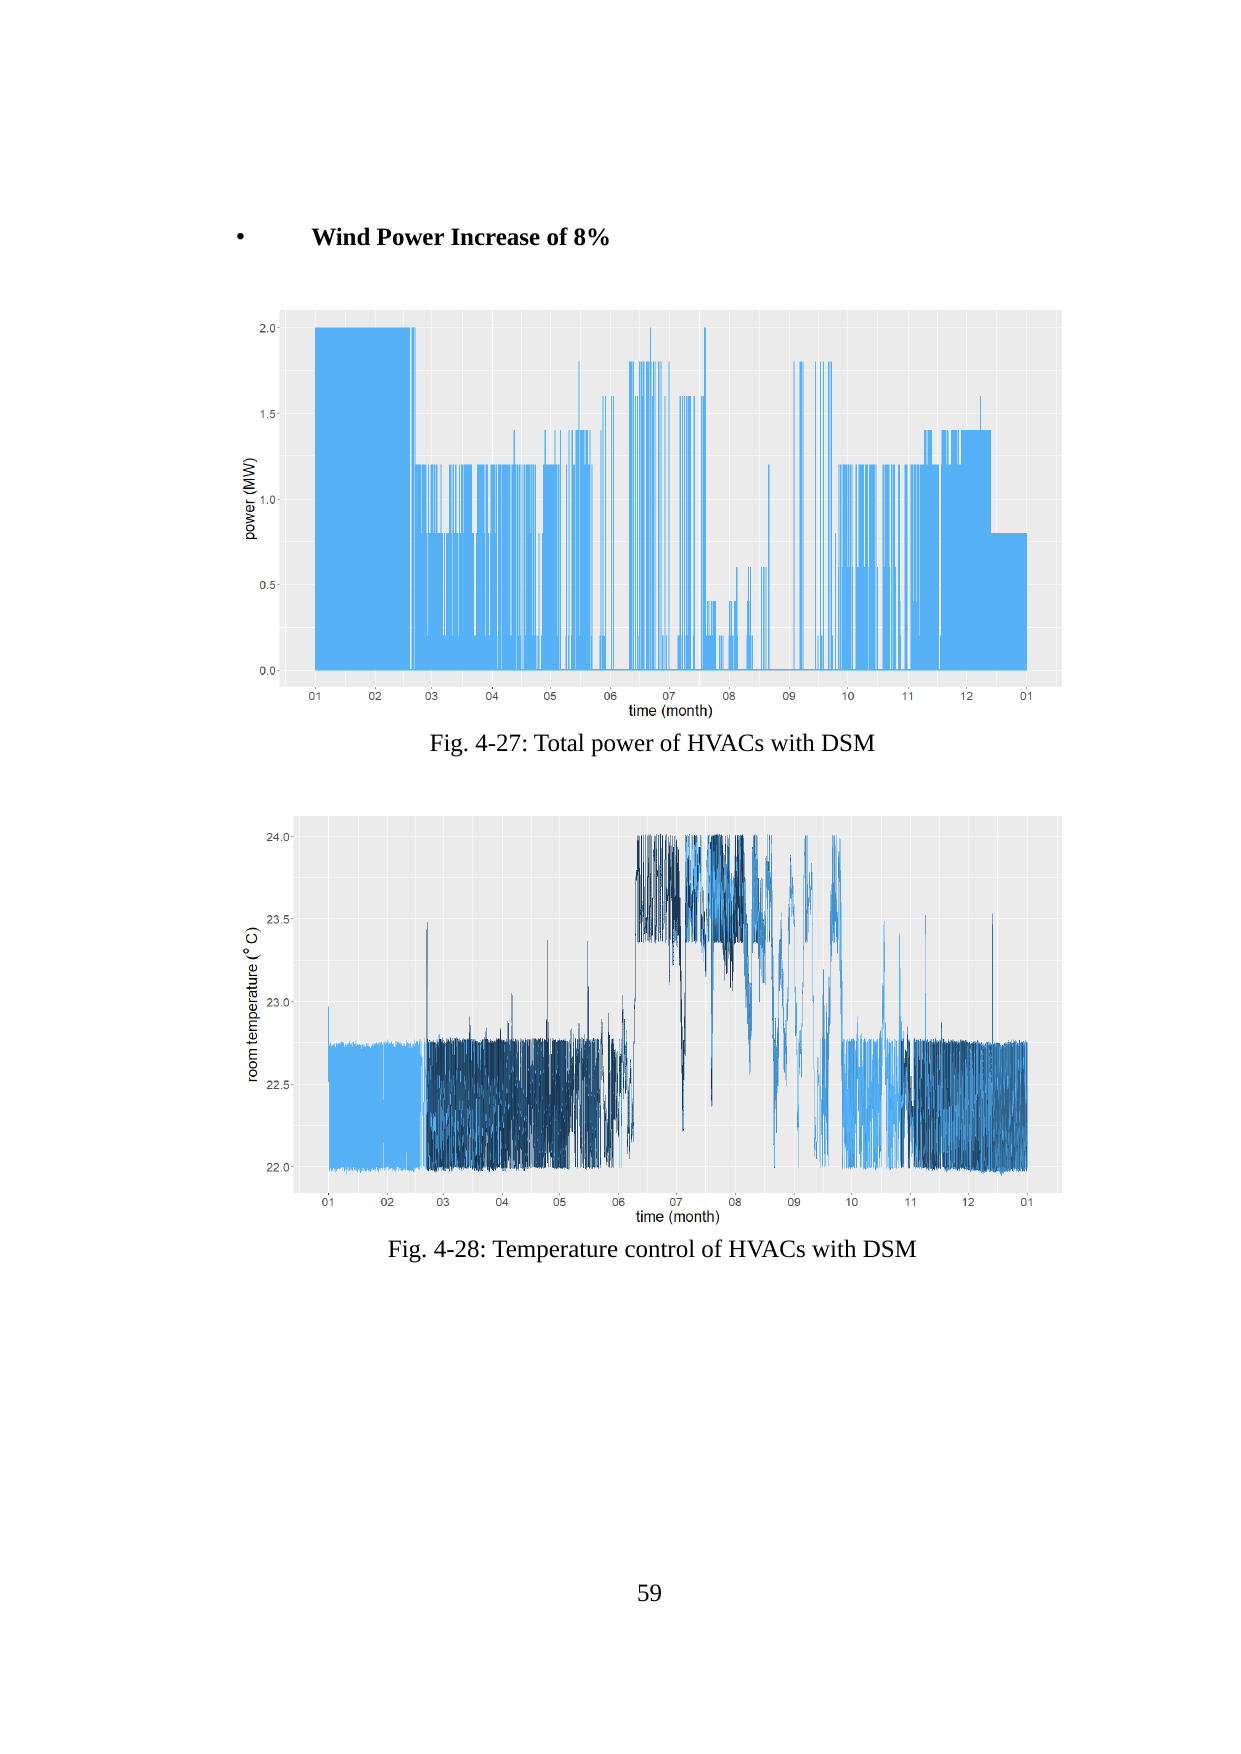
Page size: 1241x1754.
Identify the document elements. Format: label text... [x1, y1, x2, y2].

text Fig. 4-27: Total power of HVACs with DSM [236, 721, 1068, 757]
picture [238, 813, 1066, 1227]
picture [238, 306, 1066, 721]
list Wind Power Increase of 8% [236, 222, 1063, 250]
text Fig. 4-28: Temperature control of HVACs with DSM [236, 1227, 1068, 1263]
